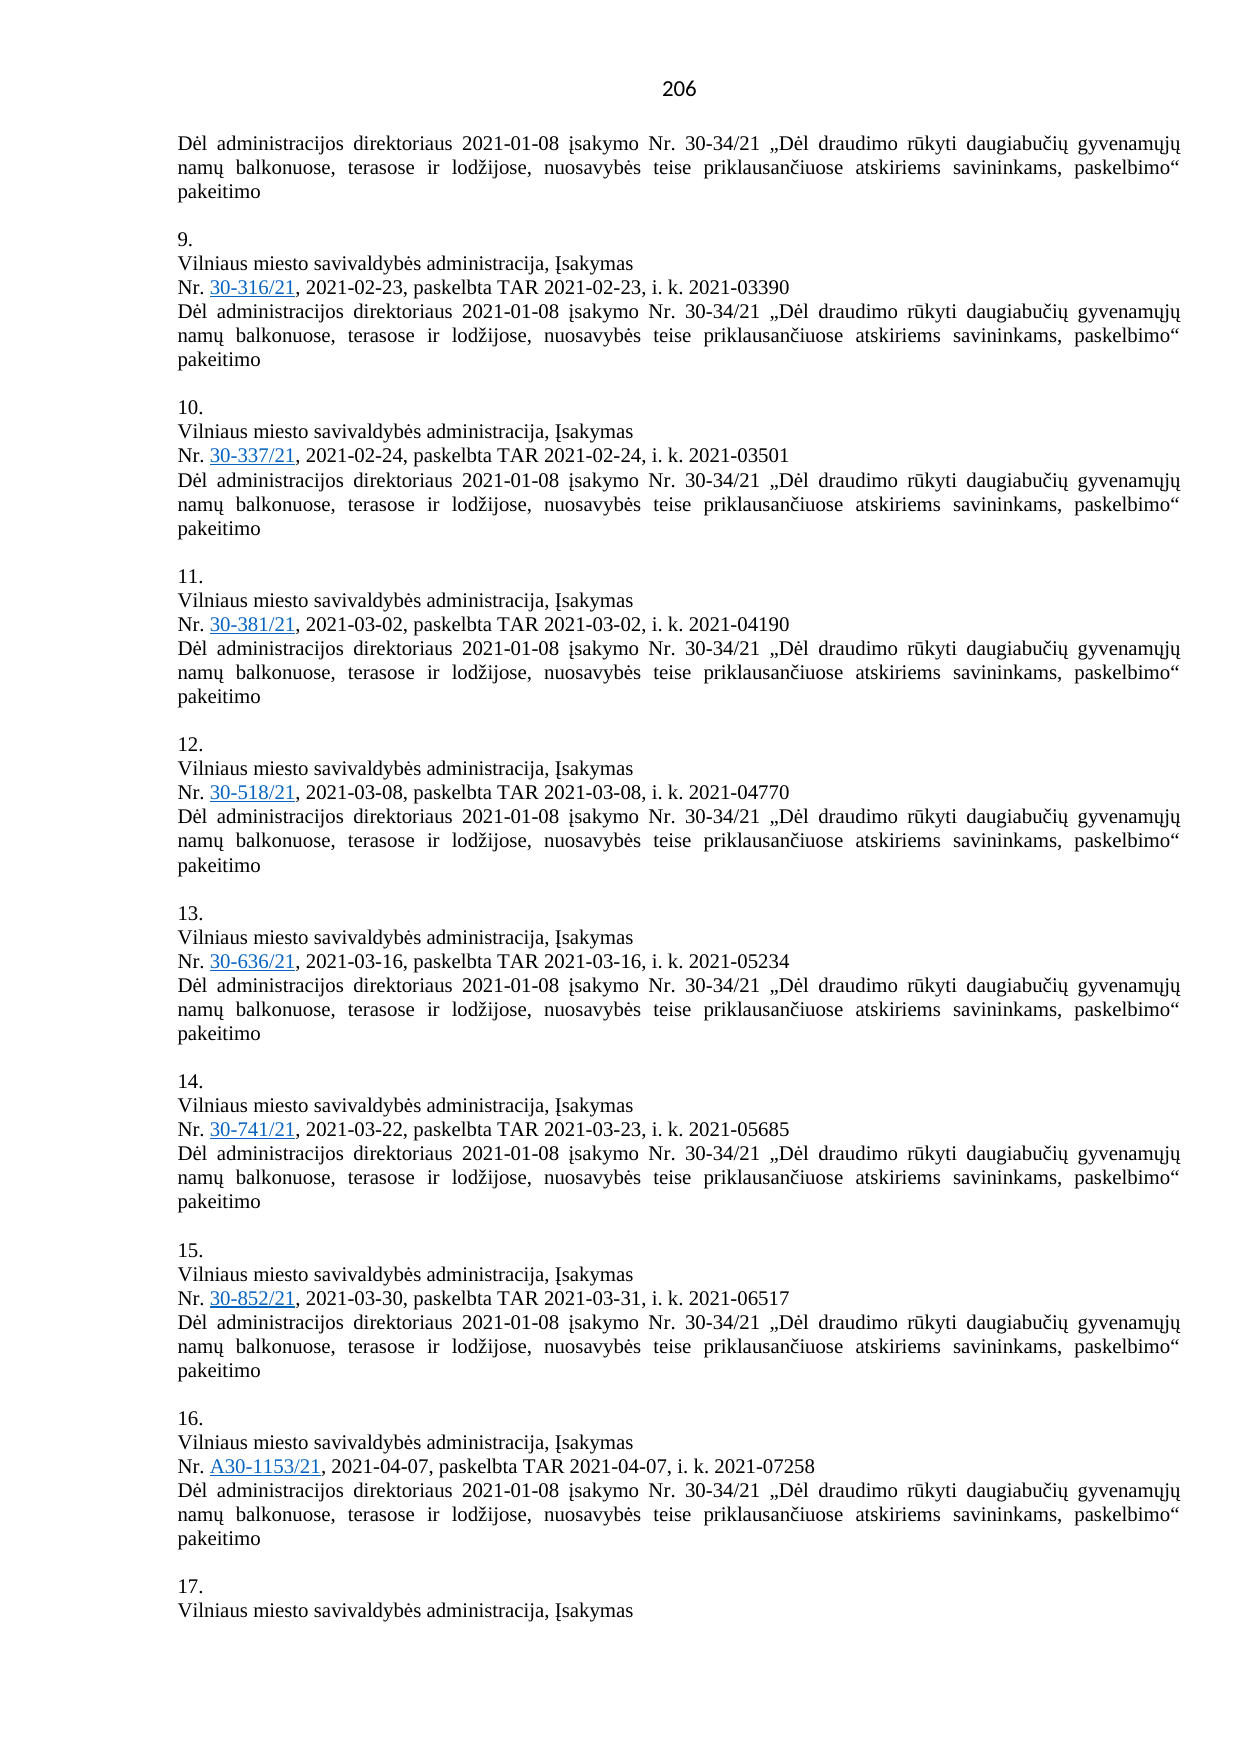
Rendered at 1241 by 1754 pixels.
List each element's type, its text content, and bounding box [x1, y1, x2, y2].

text 9. [177, 227, 1181, 251]
text 17. [177, 1574, 1181, 1598]
text Vilniaus miesto savivaldybės administracija, Įsakymas [177, 588, 1181, 612]
text Vilniaus miesto savivaldybės administracija, Įsakymas [177, 251, 1181, 275]
text Dėl administracijos direktoriaus 2021-01-08 įsakymo Nr. 30-34/21 „Dėl draudimo rūkyti daugiabučių gyvenamųjų namų balkonuose, terasose ir lodžijose, nuosavybės teise priklausančiuose atskiriems savininkams, paskelbimo“ pakeitimo [177, 131, 1181, 203]
text Dėl administracijos direktoriaus 2021-01-08 įsakymo Nr. 30-34/21 „Dėl draudimo rūkyti daugiabučių gyvenamųjų namų balkonuose, terasose ir lodžijose, nuosavybės teise priklausančiuose atskiriems savininkams, paskelbimo“ pakeitimo [177, 299, 1181, 371]
text Nr. 30-636/21, 2021-03-16, paskelbta TAR 2021-03-16, i. k. 2021-05234 [177, 949, 1181, 973]
text Dėl administracijos direktoriaus 2021-01-08 įsakymo Nr. 30-34/21 „Dėl draudimo rūkyti daugiabučių gyvenamųjų namų balkonuose, terasose ir lodžijose, nuosavybės teise priklausančiuose atskiriems savininkams, paskelbimo“ pakeitimo [177, 1141, 1181, 1213]
text Vilniaus miesto savivaldybės administracija, Įsakymas [177, 925, 1181, 949]
text Dėl administracijos direktoriaus 2021-01-08 įsakymo Nr. 30-34/21 „Dėl draudimo rūkyti daugiabučių gyvenamųjų namų balkonuose, terasose ir lodžijose, nuosavybės teise priklausančiuose atskiriems savininkams, paskelbimo“ pakeitimo [177, 1478, 1181, 1550]
text Nr. 30-381/21, 2021-03-02, paskelbta TAR 2021-03-02, i. k. 2021-04190 [177, 612, 1181, 636]
text 11. [177, 564, 1181, 588]
text Vilniaus miesto savivaldybės administracija, Įsakymas [177, 756, 1181, 780]
text 14. [177, 1069, 1181, 1093]
text Vilniaus miesto savivaldybės administracija, Įsakymas [177, 1093, 1181, 1117]
text Dėl administracijos direktoriaus 2021-01-08 įsakymo Nr. 30-34/21 „Dėl draudimo rūkyti daugiabučių gyvenamųjų namų balkonuose, terasose ir lodžijose, nuosavybės teise priklausančiuose atskiriems savininkams, paskelbimo“ pakeitimo [177, 804, 1181, 877]
text Dėl administracijos direktoriaus 2021-01-08 įsakymo Nr. 30-34/21 „Dėl draudimo rūkyti daugiabučių gyvenamųjų namų balkonuose, terasose ir lodžijose, nuosavybės teise priklausančiuose atskiriems savininkams, paskelbimo“ pakeitimo [177, 1310, 1181, 1382]
text Vilniaus miesto savivaldybės administracija, Įsakymas [177, 1430, 1181, 1454]
text Vilniaus miesto savivaldybės administracija, Įsakymas [177, 1598, 1181, 1622]
text Nr. 30-337/21, 2021-02-24, paskelbta TAR 2021-02-24, i. k. 2021-03501 [177, 443, 1181, 467]
text Vilniaus miesto savivaldybės administracija, Įsakymas [177, 1262, 1181, 1286]
text Nr. 30-316/21, 2021-02-23, paskelbta TAR 2021-02-23, i. k. 2021-03390 [177, 275, 1181, 299]
text Vilniaus miesto savivaldybės administracija, Įsakymas [177, 419, 1181, 443]
text Nr. 30-518/21, 2021-03-08, paskelbta TAR 2021-03-08, i. k. 2021-04770 [177, 780, 1181, 804]
text Dėl administracijos direktoriaus 2021-01-08 įsakymo Nr. 30-34/21 „Dėl draudimo rūkyti daugiabučių gyvenamųjų namų balkonuose, terasose ir lodžijose, nuosavybės teise priklausančiuose atskiriems savininkams, paskelbimo“ pakeitimo [177, 467, 1181, 540]
text 13. [177, 901, 1181, 925]
text 12. [177, 732, 1181, 756]
text 15. [177, 1237, 1181, 1262]
text Dėl administracijos direktoriaus 2021-01-08 įsakymo Nr. 30-34/21 „Dėl draudimo rūkyti daugiabučių gyvenamųjų namų balkonuose, terasose ir lodžijose, nuosavybės teise priklausančiuose atskiriems savininkams, paskelbimo“ pakeitimo [177, 636, 1181, 708]
text Nr. 30-741/21, 2021-03-22, paskelbta TAR 2021-03-23, i. k. 2021-05685 [177, 1117, 1181, 1141]
text Nr. 30-852/21, 2021-03-30, paskelbta TAR 2021-03-31, i. k. 2021-06517 [177, 1286, 1181, 1310]
text 10. [177, 395, 1181, 419]
text Nr. A30-1153/21, 2021-04-07, paskelbta TAR 2021-04-07, i. k. 2021-07258 [177, 1454, 1181, 1478]
text Dėl administracijos direktoriaus 2021-01-08 įsakymo Nr. 30-34/21 „Dėl draudimo rūkyti daugiabučių gyvenamųjų namų balkonuose, terasose ir lodžijose, nuosavybės teise priklausančiuose atskiriems savininkams, paskelbimo“ pakeitimo [177, 973, 1181, 1045]
text 16. [177, 1406, 1181, 1430]
